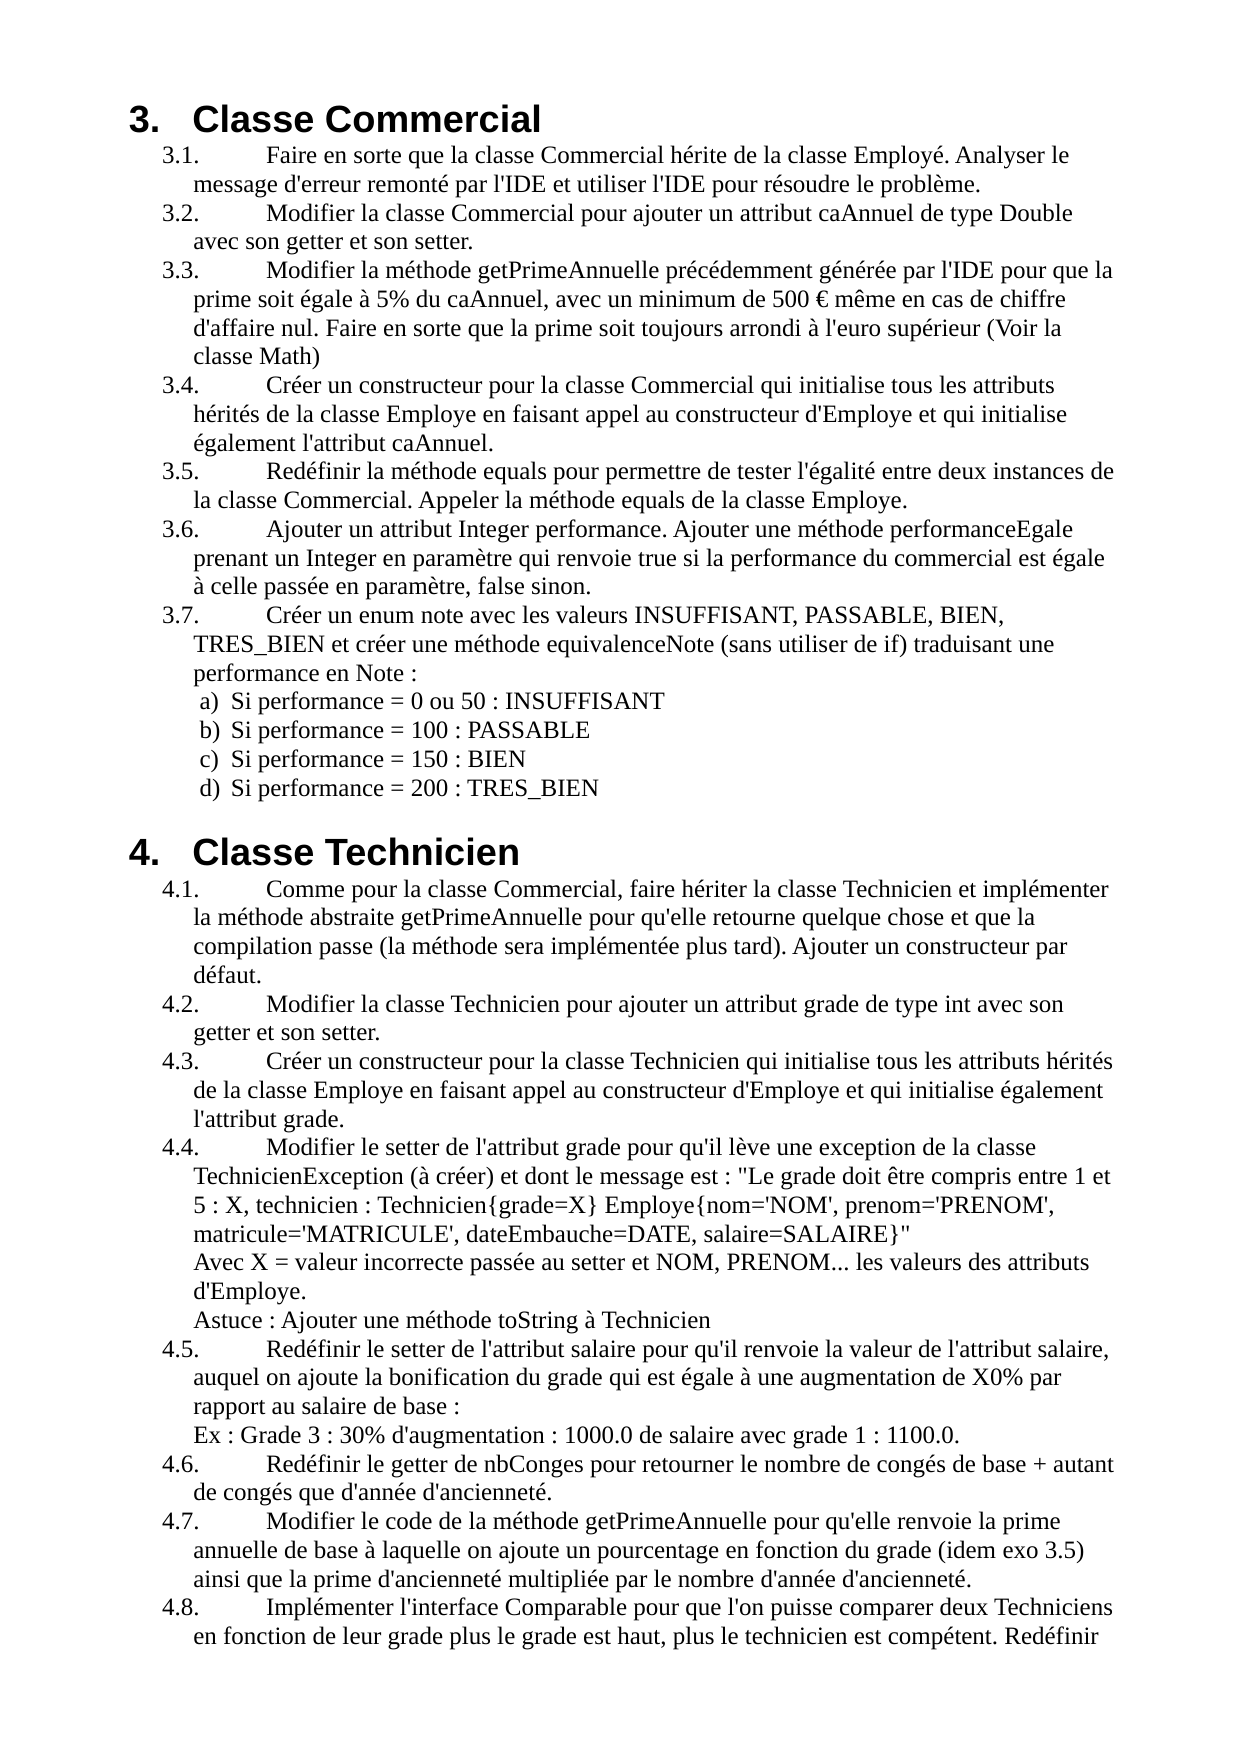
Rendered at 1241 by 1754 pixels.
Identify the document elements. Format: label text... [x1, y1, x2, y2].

list Modifier la classe Commercial pour ajouter un attribut caAnnuel de type Double avec son getter et son setter. [156, 198, 1122, 255]
list Modifier la méthode getPrimeAnnuelle précédemment générée par l'IDE pour que la prime soit égale à 5% du caAnnuel, avec un minimum de 500 € même en cas de chiffre d'affaire nul. Faire en sorte que la prime soit toujours arrondi à l'euro supérieur (Voir la classe Math) [156, 255, 1122, 370]
list Faire en sorte que la classe Commercial hérite de la classe Employé. Analyser le message d'erreur remonté par l'IDE et utiliser l'IDE pour résoudre le problème. [156, 140, 1122, 198]
list Si performance = 200 : TRES_BIEN [193, 773, 1122, 801]
list Modifier le setter de l'attribut grade pour qu'il lève une exception de la classe TechnicienException (à créer) et dont le message est : "Le grade doit être compris entre 1 et 5 : X, technicien : Technicien{grade=X} Employe{nom='NOM', prenom='PRENOM', matricule='MATRICULE', dateEmbauche=DATE, salaire=SALAIRE}" [156, 1132, 1122, 1247]
list Créer un constructeur pour la classe Technicien qui initialise tous les attributs hérités de la classe Employe en faisant appel au constructeur d'Employe et qui initialise également l'attribut grade. [156, 1046, 1122, 1132]
list Astuce : Ajouter une méthode toString à Technicien [156, 1305, 1122, 1334]
list Modifier la classe Technicien pour ajouter un attribut grade de type int avec son getter et son setter. [156, 989, 1122, 1046]
list Ex : Grade 3 : 30% d'augmentation : 1000.0 de salaire avec grade 1 : 1100.0. [156, 1420, 1122, 1449]
list Ajouter un attribut Integer performance. Ajouter une méthode performanceEgale prenant un Integer en paramètre qui renvoie true si la performance du commercial est égale à celle passée en paramètre, false sinon. [156, 514, 1122, 600]
list Si performance = 0 ou 50 : INSUFFISANT [193, 686, 1122, 715]
list Redéfinir le getter de nbConges pour retourner le nombre de congés de base + autant de congés que d'année d'ancienneté. [156, 1449, 1122, 1506]
list Redéfinir le setter de l'attribut salaire pour qu'il renvoie la valeur de l'attribut salaire, [156, 1334, 1122, 1362]
list auquel on ajoute la bonification du grade qui est égale à une augmentation de X0% par rapport au salaire de base : [156, 1362, 1122, 1420]
list Si performance = 150 : BIEN [193, 744, 1122, 773]
list Avec X = valeur incorrecte passée au setter et NOM, PRENOM... les valeurs des attributs d'Employe. [156, 1247, 1122, 1305]
list Comme pour la classe Commercial, faire hériter la classe Technicien et implémenter la méthode abstraite getPrimeAnnuelle pour qu'elle retourne quelque chose et que la compilation passe (la méthode sera implémentée plus tard). Ajouter un constructeur par défaut. [156, 874, 1122, 989]
list Implémenter l'interface Comparable pour que l'on puisse comparer deux Techniciens en fonction de leur grade plus le grade est haut, plus le technicien est compétent. Redéfinir [156, 1592, 1122, 1650]
list Classe Commercial [118, 96, 1122, 140]
list Créer un enum note avec les valeurs INSUFFISANT, PASSABLE, BIEN, TRES_BIEN et créer une méthode equivalenceNote (sans utiliser de if) traduisant une performance en Note : [156, 600, 1122, 686]
list Redéfinir la méthode equals pour permettre de tester l'égalité entre deux instances de la classe Commercial. Appeler la méthode equals de la classe Employe. [156, 456, 1122, 514]
list Modifier le code de la méthode getPrimeAnnuelle pour qu'elle renvoie la prime annuelle de base à laquelle on ajoute un pourcentage en fonction du grade (idem exo 3.5) ainsi que la prime d'ancienneté multipliée par le nombre d'année d'ancienneté. [156, 1506, 1122, 1592]
list Si performance = 100 : PASSABLE [193, 715, 1122, 744]
list Créer un constructeur pour la classe Commercial qui initialise tous les attributs hérités de la classe Employe en faisant appel au constructeur d'Employe et qui initialise également l'attribut caAnnuel. [156, 370, 1122, 456]
list Classe Technicien [118, 830, 1122, 874]
